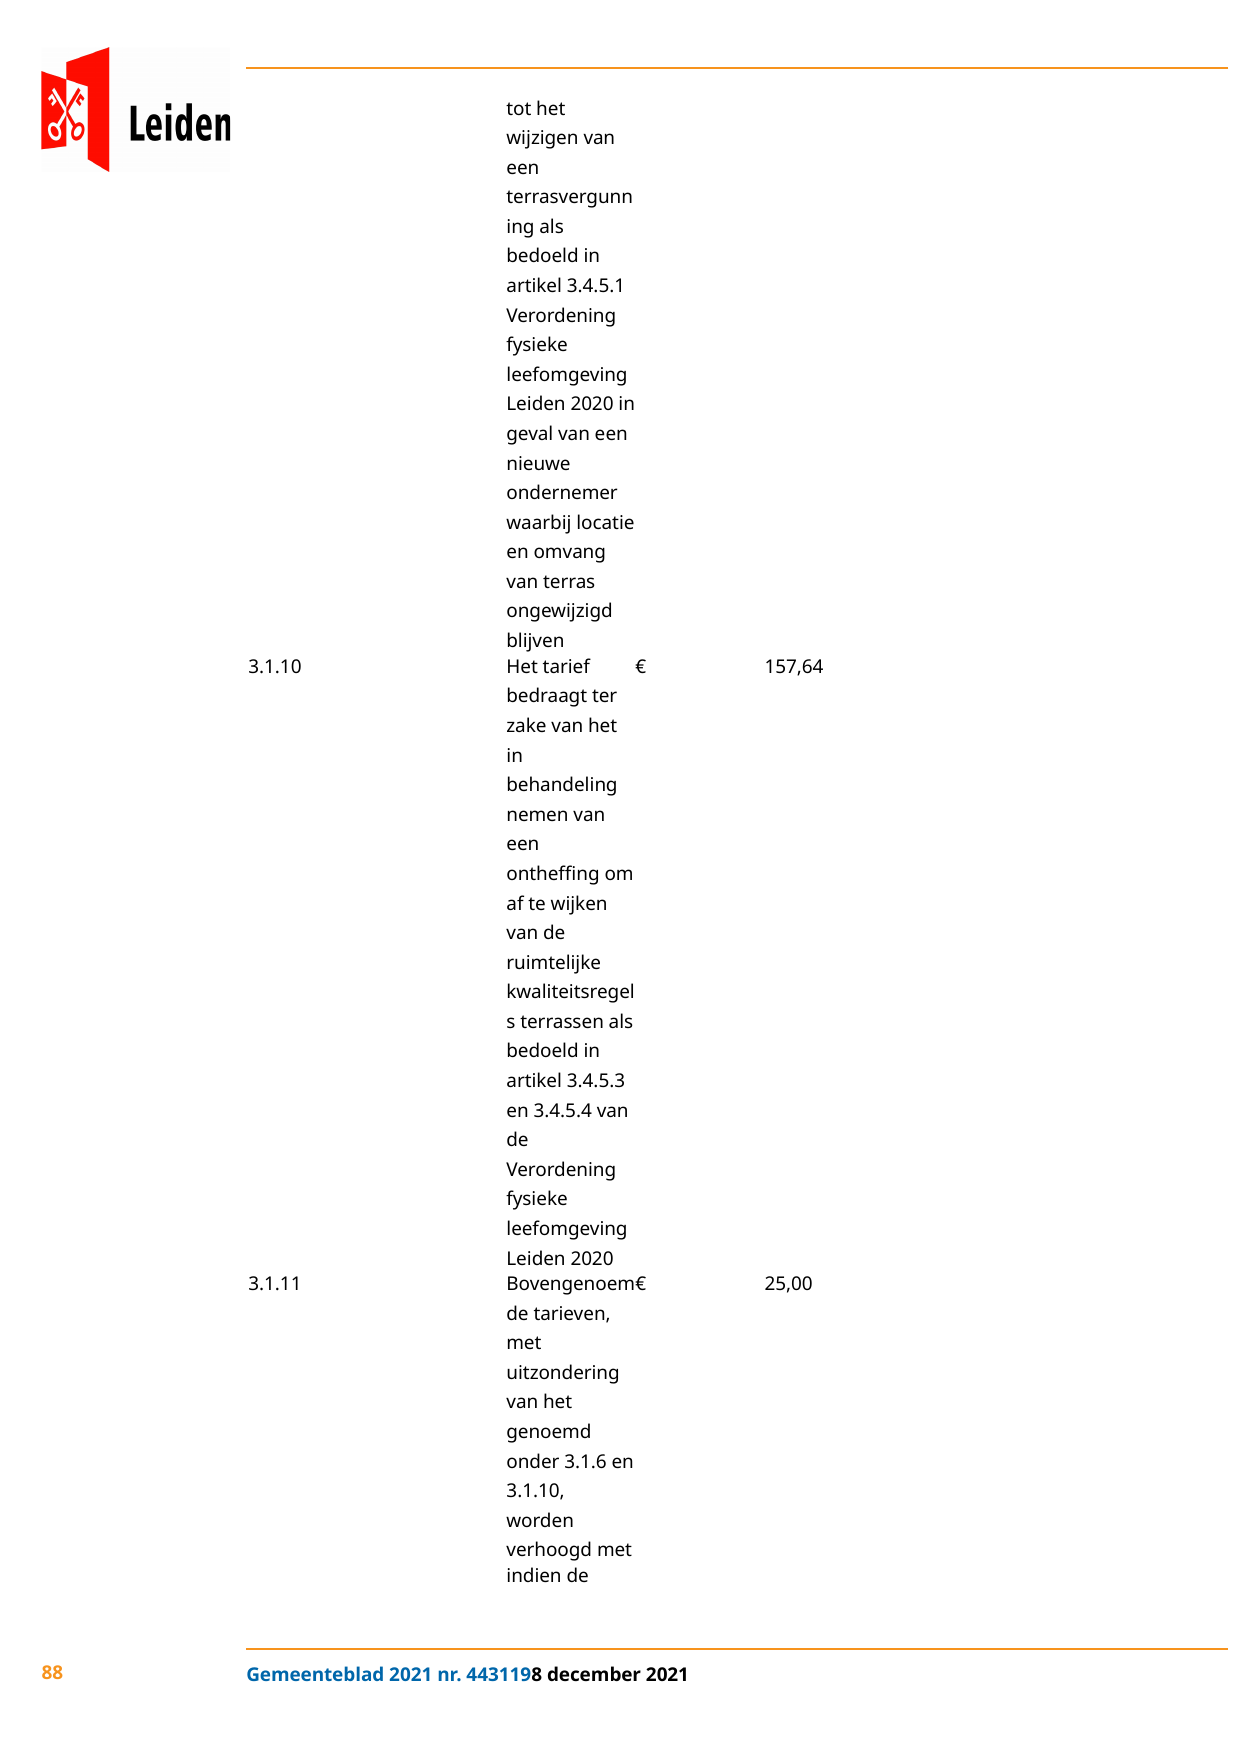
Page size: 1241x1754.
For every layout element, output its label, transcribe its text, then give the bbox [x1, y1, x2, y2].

table_cell 3.1.10 [248, 653, 506, 1270]
table_cell 3.1.11 [248, 1270, 506, 1562]
table_cell tot het wijzigen van een terrasvergunning als bedoeld in artikel 3.4.5.1 Verordening fysieke leefomgeving Leiden 2020 in geval van een nieuwe ondernemer waarbij locatie en omvang van terras ongewijzigd blijven [506, 95, 635, 653]
picture [41, 47, 231, 172]
table_cell 157,64 [764, 653, 1022, 1270]
table_cell Het tarief bedraagt ter zake van het in behandeling nemen van een ontheffing om af te wijken van de ruimtelijke kwaliteitsregels terrassen als bedoeld in artikel 3.4.5.3 en 3.4.5.4 van de Verordening fysieke leefomgeving Leiden 2020 [506, 653, 635, 1270]
table_cell € [635, 1270, 764, 1562]
table_cell Bovengenoemde tarieven, met uitzondering van het genoemd onder 3.1.6 en 3.1.10, worden verhoogd met [506, 1270, 635, 1562]
table_cell [635, 95, 764, 653]
table_cell [764, 1563, 1022, 1588]
table_cell [248, 95, 506, 653]
table_cell indien de [506, 1563, 635, 1588]
table_cell [764, 95, 1022, 653]
table_cell € [635, 653, 764, 1270]
table_cell 25,00 [764, 1270, 1022, 1562]
table_cell [248, 1563, 506, 1588]
table_cell [635, 1563, 764, 1588]
